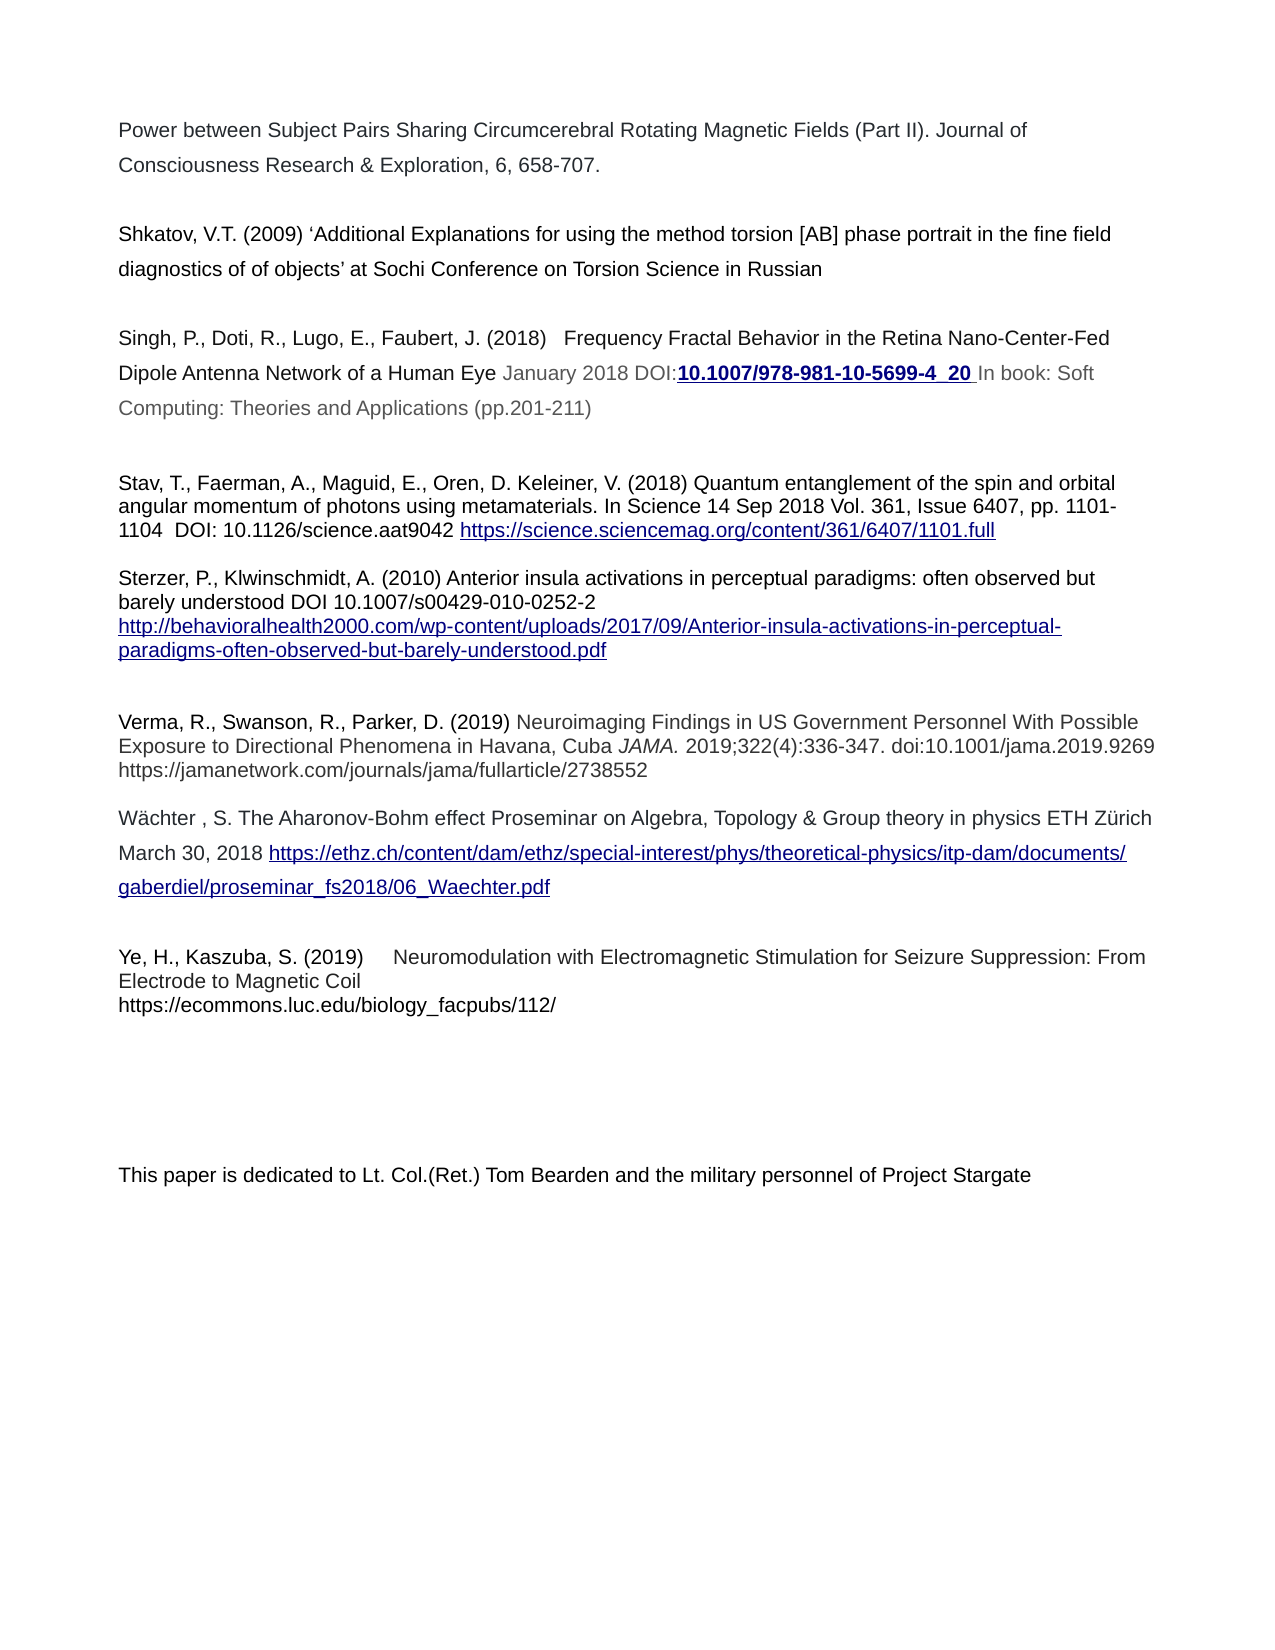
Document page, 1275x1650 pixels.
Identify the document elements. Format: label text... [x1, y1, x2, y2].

text Wächter , S. The Aharonov-Bohm effect Proseminar on Algebra, Topology & Group theory in physics ETH Zürich March 30, 2018 https://ethz.ch/content/dam/ethz/special-interest/phys/theoretical-physics/itp-dam/documents/gaberdiel/proseminar_fs2018/06_Waechter.pdf [118, 806, 1157, 899]
text Power between Subject Pairs Sharing Circumcerebral Rotating Magnetic Fields (Part II). Journal of Consciousness Research & Exploration, 6, 658-707. [118, 118, 1157, 177]
text Ye, H., Kaszuba, S. (2019) Neuromodulation with Electromagnetic Stimulation for Seizure Suppression: From Electrode to Magnetic Coil [118, 944, 1157, 992]
text Shkatov, V.T. (2009) ‘Additional Explanations for using the method torsion [AB] phase portrait in the fine field diagnostics of of objects’ at Sochi Conference on Torsion Science in Russian [118, 222, 1157, 281]
text Sterzer, P., Klwinschmidt, A. (2010) Anterior insula activations in perceptual paradigms: often observed but barely understood DOI 10.1007/s00429-010-0252-2 http://behavioralhealth2000.com/wp-content/uploads/2017/09/Anterior-insula-activations-in-perceptual-paradigms-often-observed-but-barely-understood.pdf [118, 566, 1157, 662]
text Verma, R., Swanson, R., Parker, D. (2019) Neuroimaging Findings in US Government Personnel With Possible Exposure to Directional Phenomena in Havana, Cuba JAMA. 2019;322(4):336-347. doi:10.1001/jama.2019.9269 https://jamanetwork.com/journals/jama/fullarticle/2738552 [118, 710, 1157, 782]
text Stav, T., Faerman, A., Maguid, E., Oren, D. Keleiner, V. (2018) Quantum entanglement of the spin and orbital angular momentum of photons using metamaterials. In Science 14 Sep 2018 Vol. 361, Issue 6407, pp. 1101-1104 DOI: 10.1126/science.aat9042 https://science.sciencemag.org/content/361/6407/1101.full [118, 470, 1157, 542]
text https://ecommons.luc.edu/biology_facpubs/112/ [118, 992, 1157, 1016]
subtitle Singh, P., Doti, R., Lugo, E., Faubert, J. (2018) Frequency Fractal Behavior in the Retina Nano-Center-Fed Dipole Antenna Network of a Human Eye January 2018 DOI:10.1007/978-981-10-5699-4_20 In book: Soft Computing: Theories and Applications (pp.201-211) [118, 326, 1157, 419]
text This paper is dedicated to Lt. Col.(Ret.) Tom Bearden and the military personnel of Project Stargate [118, 1162, 1157, 1186]
